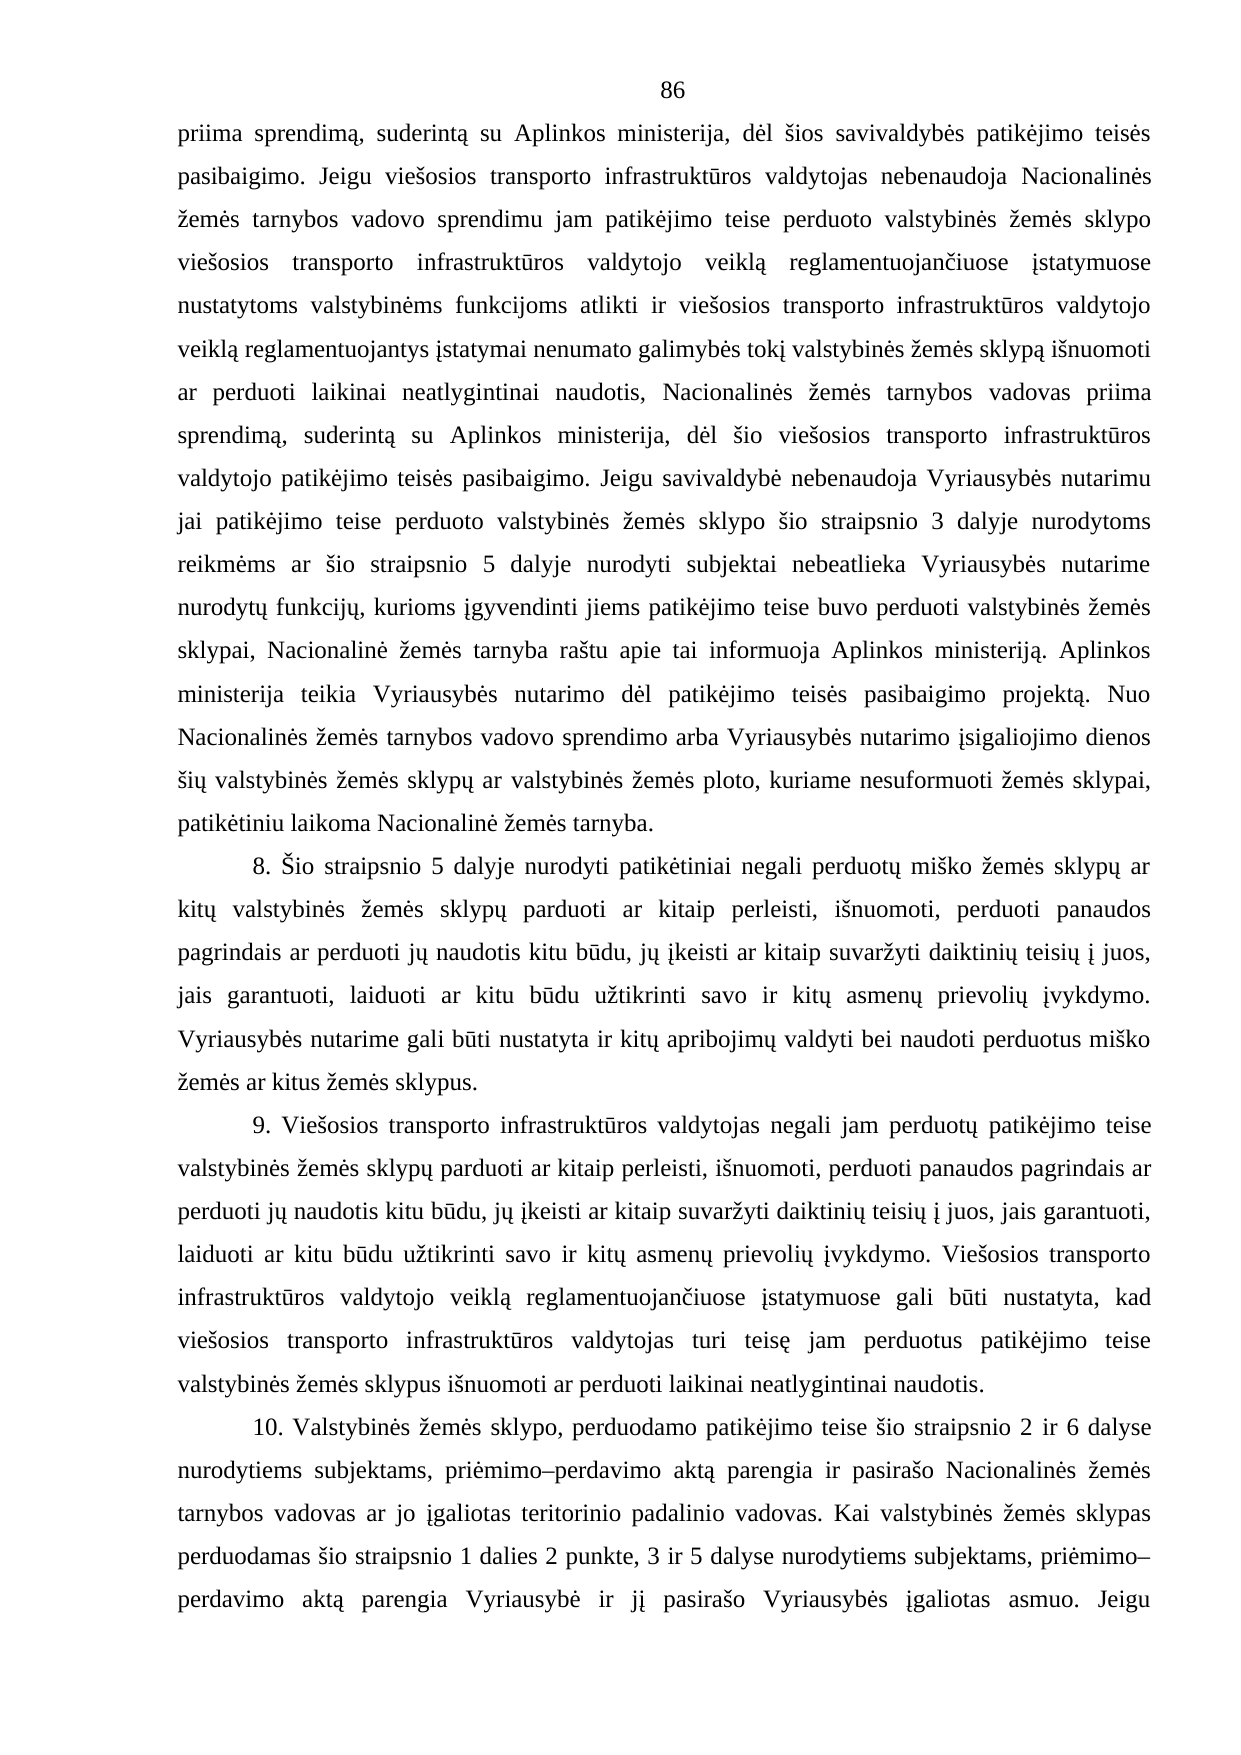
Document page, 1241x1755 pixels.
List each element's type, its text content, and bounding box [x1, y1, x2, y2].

text 9. Viešosios transporto infrastruktūros valdytojas negali jam perduotų patikėjimo teise valstybinės žemės sklypų parduoti ar kitaip perleisti, išnuomoti, perduoti panaudos pagrindais ar perduoti jų naudotis kitu būdu, jų įkeisti ar kitaip suvaržyti daiktinių teisių į juos, jais garantuoti, laiduoti ar kitu būdu užtikrinti savo ir kitų asmenų prievolių įvykdymo. Viešosios transporto infrastruktūros valdytojo veiklą reglamentuojančiuose įstatymuose gali būti nustatyta, kad viešosios transporto infrastruktūros valdytojas turi teisę jam perduotus patikėjimo teise valstybinės žemės sklypus išnuomoti ar perduoti laikinai neatlygintinai naudotis. [177, 1110, 1152, 1397]
text 8. Šio straipsnio 5 dalyje nurodyti patikėtiniai negali perduotų miško žemės sklypų ar kitų valstybinės žemės sklypų parduoti ar kitaip perleisti, išnuomoti, perduoti panaudos pagrindais ar perduoti jų naudotis kitu būdu, jų įkeisti ar kitaip suvaržyti daiktinių teisių į juos, jais garantuoti, laiduoti ar kitu būdu užtikrinti savo ir kitų asmenų prievolių įvykdymo. Vyriausybės nutarime gali būti nustatyta ir kitų apribojimų valdyti bei naudoti perduotus miško žemės ar kitus žemės sklypus. [177, 851, 1152, 1096]
text priima sprendimą, suderintą su Aplinkos ministerija, dėl šios savivaldybės patikėjimo teisės pasibaigimo. Jeigu viešosios transporto infrastruktūros valdytojas nebenaudoja Nacionalinės žemės tarnybos vadovo sprendimu jam patikėjimo teise perduoto valstybinės žemės sklypo viešosios transporto infrastruktūros valdytojo veiklą reglamentuojančiuose įstatymuose nustatytoms valstybinėms funkcijoms atlikti ir viešosios transporto infrastruktūros valdytojo veiklą reglamentuojantys įstatymai nenumato galimybės tokį valstybinės žemės sklypą išnuomoti ar perduoti laikinai neatlygintinai naudotis, Nacionalinės žemės tarnybos vadovas priima sprendimą, suderintą su Aplinkos ministerija, dėl šio viešosios transporto infrastruktūros valdytojo patikėjimo teisės pasibaigimo. Jeigu savivaldybė nebenaudoja Vyriausybės nutarimu jai patikėjimo teise perduoto valstybinės žemės sklypo šio straipsnio 3 dalyje nurodytoms reikmėms ar šio straipsnio 5 dalyje nurodyti subjektai nebeatlieka Vyriausybės nutarime nurodytų funkcijų, kurioms įgyvendinti jiems patikėjimo teise buvo perduoti valstybinės žemės sklypai, Nacionalinė žemės tarnyba raštu apie tai informuoja Aplinkos ministeriją. Aplinkos ministerija teikia Vyriausybės nutarimo dėl patikėjimo teisės pasibaigimo projektą. Nuo Nacionalinės žemės tarnybos vadovo sprendimo arba Vyriausybės nutarimo įsigaliojimo dienos šių valstybinės žemės sklypų ar valstybinės žemės ploto, kuriame nesuformuoti žemės sklypai, patikėtiniu laikoma Nacionalinė žemės tarnyba. [177, 118, 1152, 837]
text 10. Valstybinės žemės sklypo, perduodamo patikėjimo teise šio straipsnio 2 ir 6 dalyse nurodytiems subjektams, priėmimo–perdavimo aktą parengia ir pasirašo Nacionalinės žemės tarnybos vadovas ar jo įgaliotas teritorinio padalinio vadovas. Kai valstybinės žemės sklypas perduodamas šio straipsnio 1 dalies 2 punkte, 3 ir 5 dalyse nurodytiems subjektams, priėmimo–perdavimo aktą parengia Vyriausybė ir jį pasirašo Vyriausybės įgaliotas asmuo. Jeigu [177, 1412, 1152, 1613]
